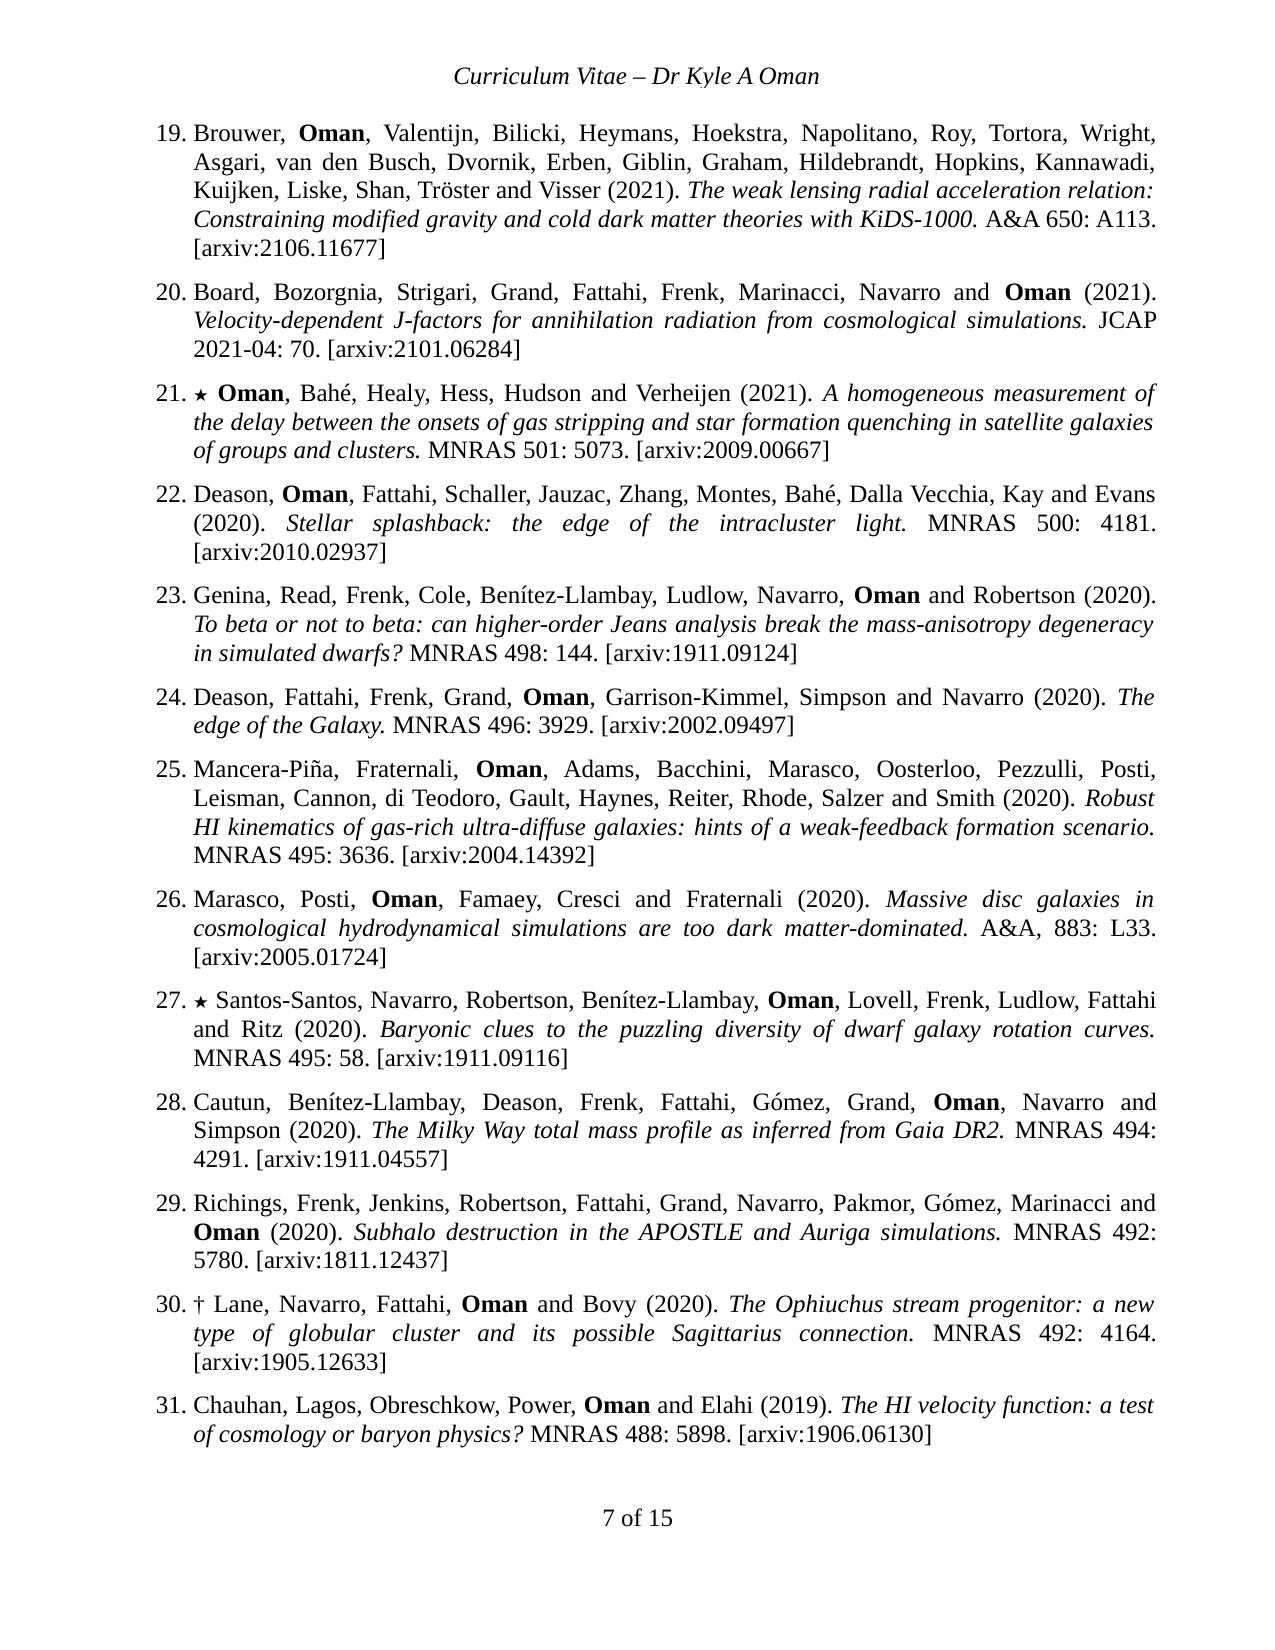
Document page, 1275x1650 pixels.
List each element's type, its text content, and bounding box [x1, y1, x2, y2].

list † Lane, Navarro, Fattahi, Oman and Bovy (2020). The Ophiuchus stream progenitor: a new type of globular cluster and its possible Sagittarius connection. MNRAS 492: 4164. [arxiv:1905.12633] [156, 1289, 1157, 1375]
list Mancera-Piña, Fraternali, Oman, Adams, Bacchini, Marasco, Oosterloo, Pezzulli, Posti, Leisman, Cannon, di Teodoro, Gault, Haynes, Reiter, Rhode, Salzer and Smith (2020). Robust HI kinematics of gas-rich ultra-diffuse galaxies: hints of a weak-feedback formation scenario. MNRAS 495: 3636. [arxiv:2004.14392] [156, 754, 1157, 869]
list Richings, Frenk, Jenkins, Robertson, Fattahi, Grand, Navarro, Pakmor, Gómez, Marinacci and Oman (2020). Subhalo destruction in the APOSTLE and Auriga simulations. MNRAS 492: 5780. [arxiv:1811.12437] [156, 1188, 1157, 1274]
list Marasco, Posti, Oman, Famaey, Cresci and Fraternali (2020). Massive disc galaxies in cosmological hydrodynamical simulations are too dark matter-dominated. A&A, 883: L33. [arxiv:2005.01724] [156, 884, 1157, 970]
list ★ Santos-Santos, Navarro, Robertson, Benítez-Llambay, Oman, Lovell, Frenk, Ludlow, Fattahi and Ritz (2020). Baryonic clues to the puzzling diversity of dwarf galaxy rotation curves. MNRAS 495: 58. [arxiv:1911.09116] [156, 985, 1157, 1072]
list ★ Oman, Bahé, Healy, Hess, Hudson and Verheijen (2021). A homogeneous measurement of the delay between the onsets of gas stripping and star formation quenching in satellite galaxies of groups and clusters. MNRAS 501: 5073. [arxiv:2009.00667] [156, 378, 1157, 464]
list Cautun, Benítez-Llambay, Deason, Frenk, Fattahi, Gómez, Grand, Oman, Navarro and Simpson (2020). The Milky Way total mass profile as inferred from Gaia DR2. MNRAS 494: 4291. [arxiv:1911.04557] [156, 1087, 1157, 1173]
list Deason, Oman, Fattahi, Schaller, Jauzac, Zhang, Montes, Bahé, Dalla Vecchia, Kay and Evans (2020). Stellar splashback: the edge of the intracluster light. MNRAS 500: 4181. [arxiv:2010.02937] [156, 479, 1157, 565]
list Genina, Read, Frenk, Cole, Benítez-Llambay, Ludlow, Navarro, Oman and Robertson (2020). To beta or not to beta: can higher-order Jeans analysis break the mass-anisotropy degeneracy in simulated dwarfs? MNRAS 498: 144. [arxiv:1911.09124] [156, 580, 1157, 667]
list Chauhan, Lagos, Obreschkow, Power, Oman and Elahi (2019). The HI velocity function: a test of cosmology or baryon physics? MNRAS 488: 5898. [arxiv:1906.06130] [156, 1390, 1157, 1448]
list Brouwer, Oman, Valentijn, Bilicki, Heymans, Hoekstra, Napolitano, Roy, Tortora, Wright, Asgari, van den Busch, Dvornik, Erben, Giblin, Graham, Hildebrandt, Hopkins, Kannawadi, Kuijken, Liske, Shan, Tröster and Visser (2021). The weak lensing radial acceleration relation: Constraining modified gravity and cold dark matter theories with KiDS-1000. A&A 650: A113. [arxiv:2106.11677] [156, 118, 1157, 262]
list Deason, Fattahi, Frenk, Grand, Oman, Garrison-Kimmel, Simpson and Navarro (2020). The edge of the Galaxy. MNRAS 496: 3929. [arxiv:2002.09497] [156, 682, 1157, 739]
list Board, Bozorgnia, Strigari, Grand, Fattahi, Frenk, Marinacci, Navarro and Oman (2021). Velocity-dependent J-factors for annihilation radiation from cosmological simulations. JCAP 2021-04: 70. [arxiv:2101.06284] [156, 277, 1157, 363]
